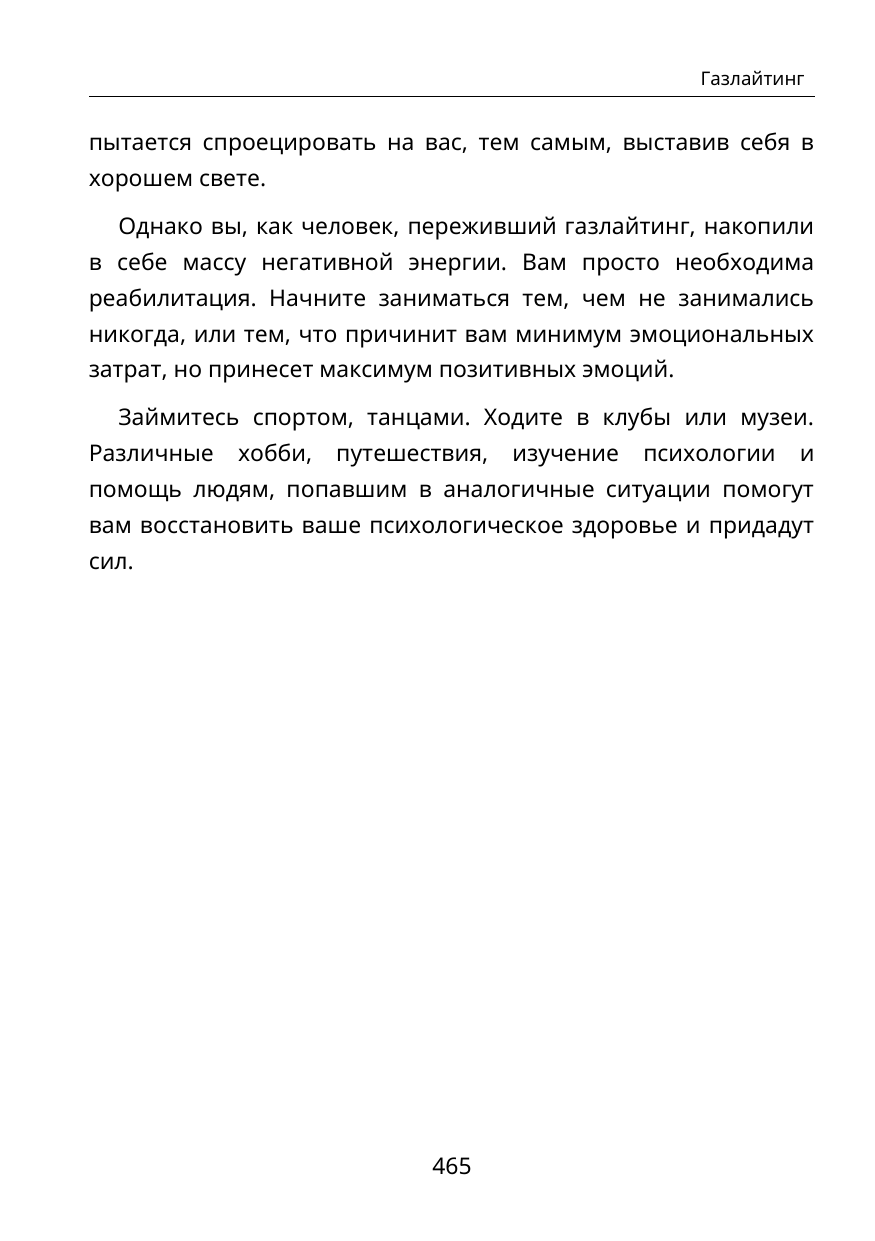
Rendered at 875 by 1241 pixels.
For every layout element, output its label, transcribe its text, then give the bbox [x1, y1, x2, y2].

text Займитесь спортом, танцами. Ходите в клубы или музеи. Различные хобби, путешествия, изучение психологии и помощь людям, попавшим в аналогичные ситуации помогут вам восстановить ваше психологическое здоровье и придадут сил. [88, 401, 815, 576]
text Однако вы, как человек, переживший газлайтинг, накопили в себе массу негативной энергии. Вам просто необходима реабилитация. Начните заниматься тем, чем не занимались никогда, или тем, что причинит вам минимум эмоциональных затрат, но принесет максимум позитивных эмоций. [88, 210, 815, 385]
text пытается спроецировать на вас, тем самым, выставив себя в хорошем свете. [88, 126, 815, 193]
